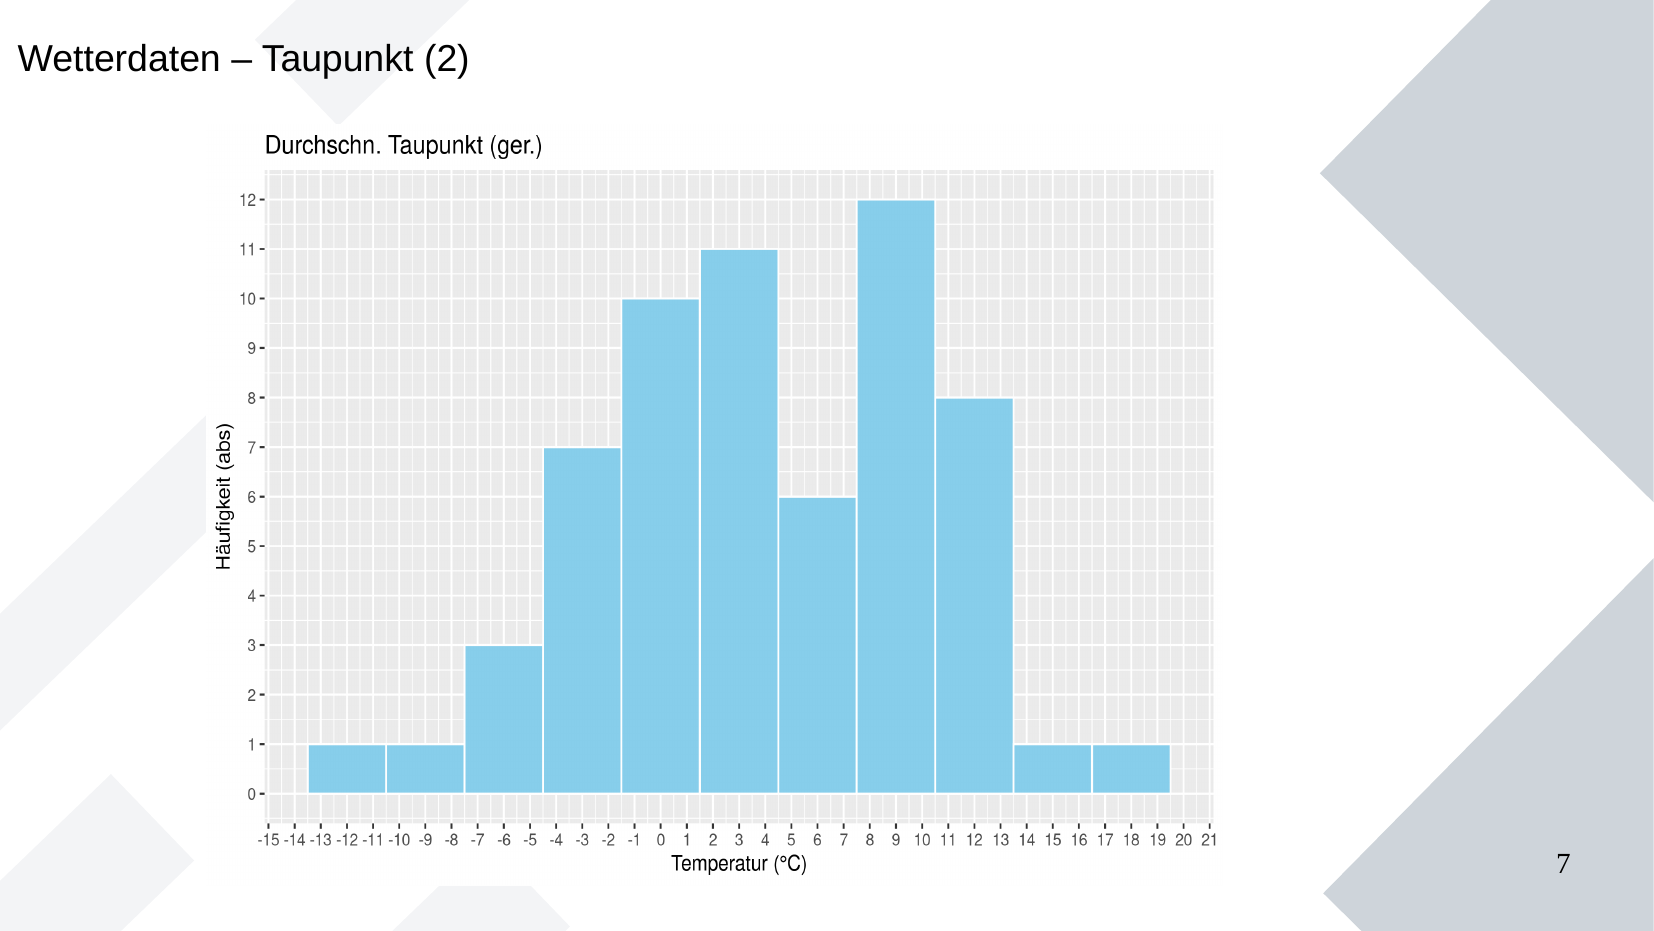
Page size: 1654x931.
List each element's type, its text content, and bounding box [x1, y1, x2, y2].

title Wetterdaten – Taupunkt (2) [17, 27, 1506, 89]
picture [206, 124, 1223, 886]
